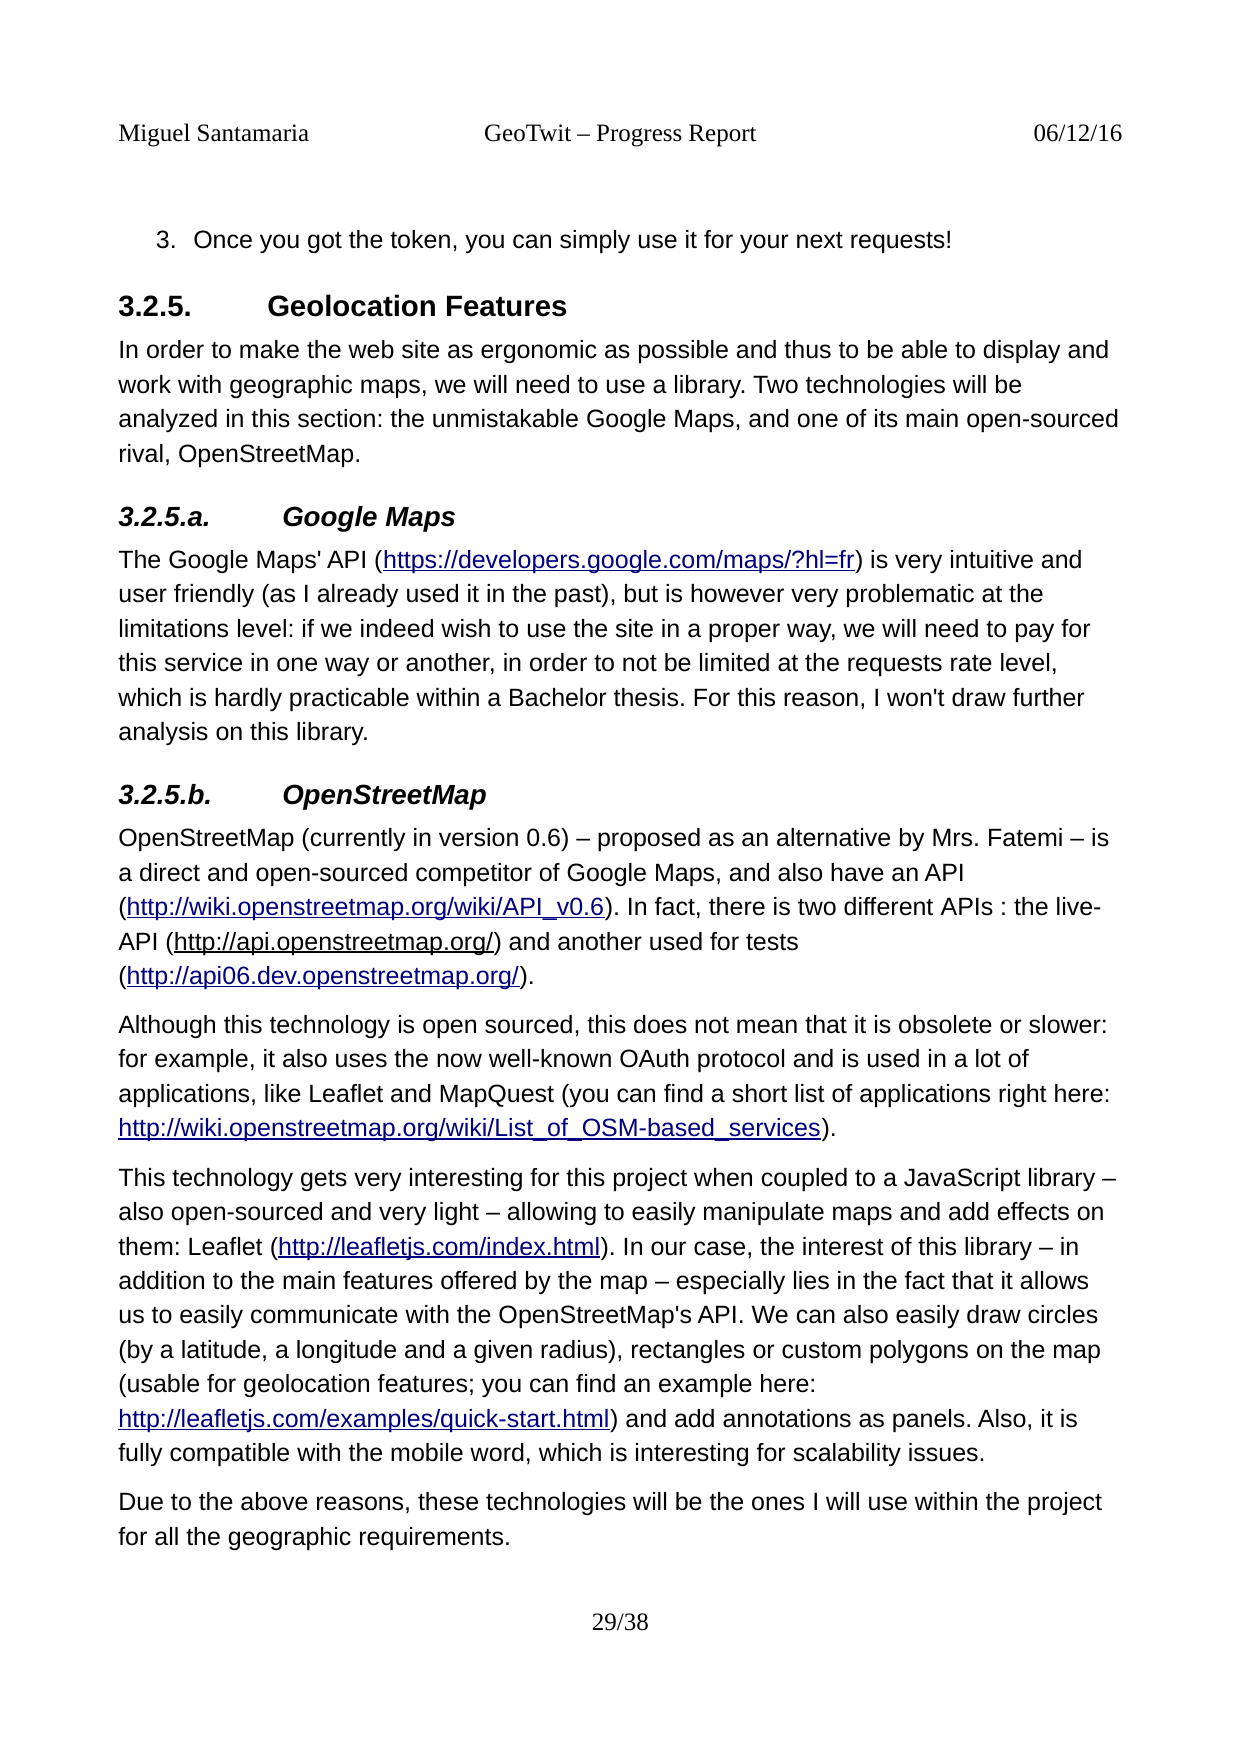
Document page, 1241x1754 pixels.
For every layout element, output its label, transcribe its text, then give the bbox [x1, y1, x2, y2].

subtitle Google Maps [118, 500, 1122, 532]
text This technology gets very interesting for this project when coupled to a JavaScript library – also open-sourced and very light – allowing to easily manipulate maps and add effects on them: Leaflet (http://leafletjs.com/index.html). In our case, the interest of this library – in addition to the main features offered by the map – especially lies in the fact that it allows us to easily communicate with the OpenStreetMap's API. We can also easily draw circles (by a latitude, a longitude and a given radius), rectangles or custom polygons on the map (usable for geolocation features; you can find an example here: http://leafletjs.com/examples/quick-start.html) and add annotations as panels. Also, it is fully compatible with the mobile word, which is interesting for scalability issues. [118, 1162, 1122, 1467]
list [156, 176, 1122, 205]
subtitle OpenStreetMap [118, 779, 1122, 811]
subtitle Geolocation Features [118, 289, 1122, 323]
list Once you got the token, you can simply use it for your next requests! [156, 225, 1122, 254]
text Although this technology is open sourced, this does not mean that it is obsolete or slower: for example, it also uses the now well-known OAuth protocol and is used in a lot of applications, like Leaflet and MapQuest (you can find a short list of applications right here: http://wiki.openstreetmap.org/wiki/List_of_OSM-based_services). [118, 1010, 1122, 1142]
text In order to make the web site as ergonomic as possible and thus to be able to display and work with geographic maps, we will need to use a library. Two technologies will be analyzed in this section: the unmistakable Google Maps, and one of its main open-sourced rival, OpenStreetMap. [118, 335, 1122, 467]
text OpenStreetMap (currently in version 0.6) – proposed as an alternative by Mrs. Fatemi – is a direct and open-sourced competitor of Google Maps, and also have an API (http://wiki.openstreetmap.org/wiki/API_v0.6). In fact, there is two different APIs : the live-API (http://api.openstreetmap.org/) and another used for tests (http://api06.dev.openstreetmap.org/). [118, 823, 1122, 990]
text The Google Maps' API (https://developers.google.com/maps/?hl=fr) is very intuitive and user friendly (as I already used it in the past), but is however very problematic at the limitations level: if we indeed wish to use the site in a proper way, we will need to pay for this service in one way or another, in order to not be limited at the requests rate level, which is hardly practicable within a Bachelor thesis. For this reason, I won't draw further analysis on this library. [118, 545, 1122, 746]
text Due to the above reasons, these technologies will be the ones I will use within the project for all the geographic requirements. [118, 1487, 1122, 1551]
